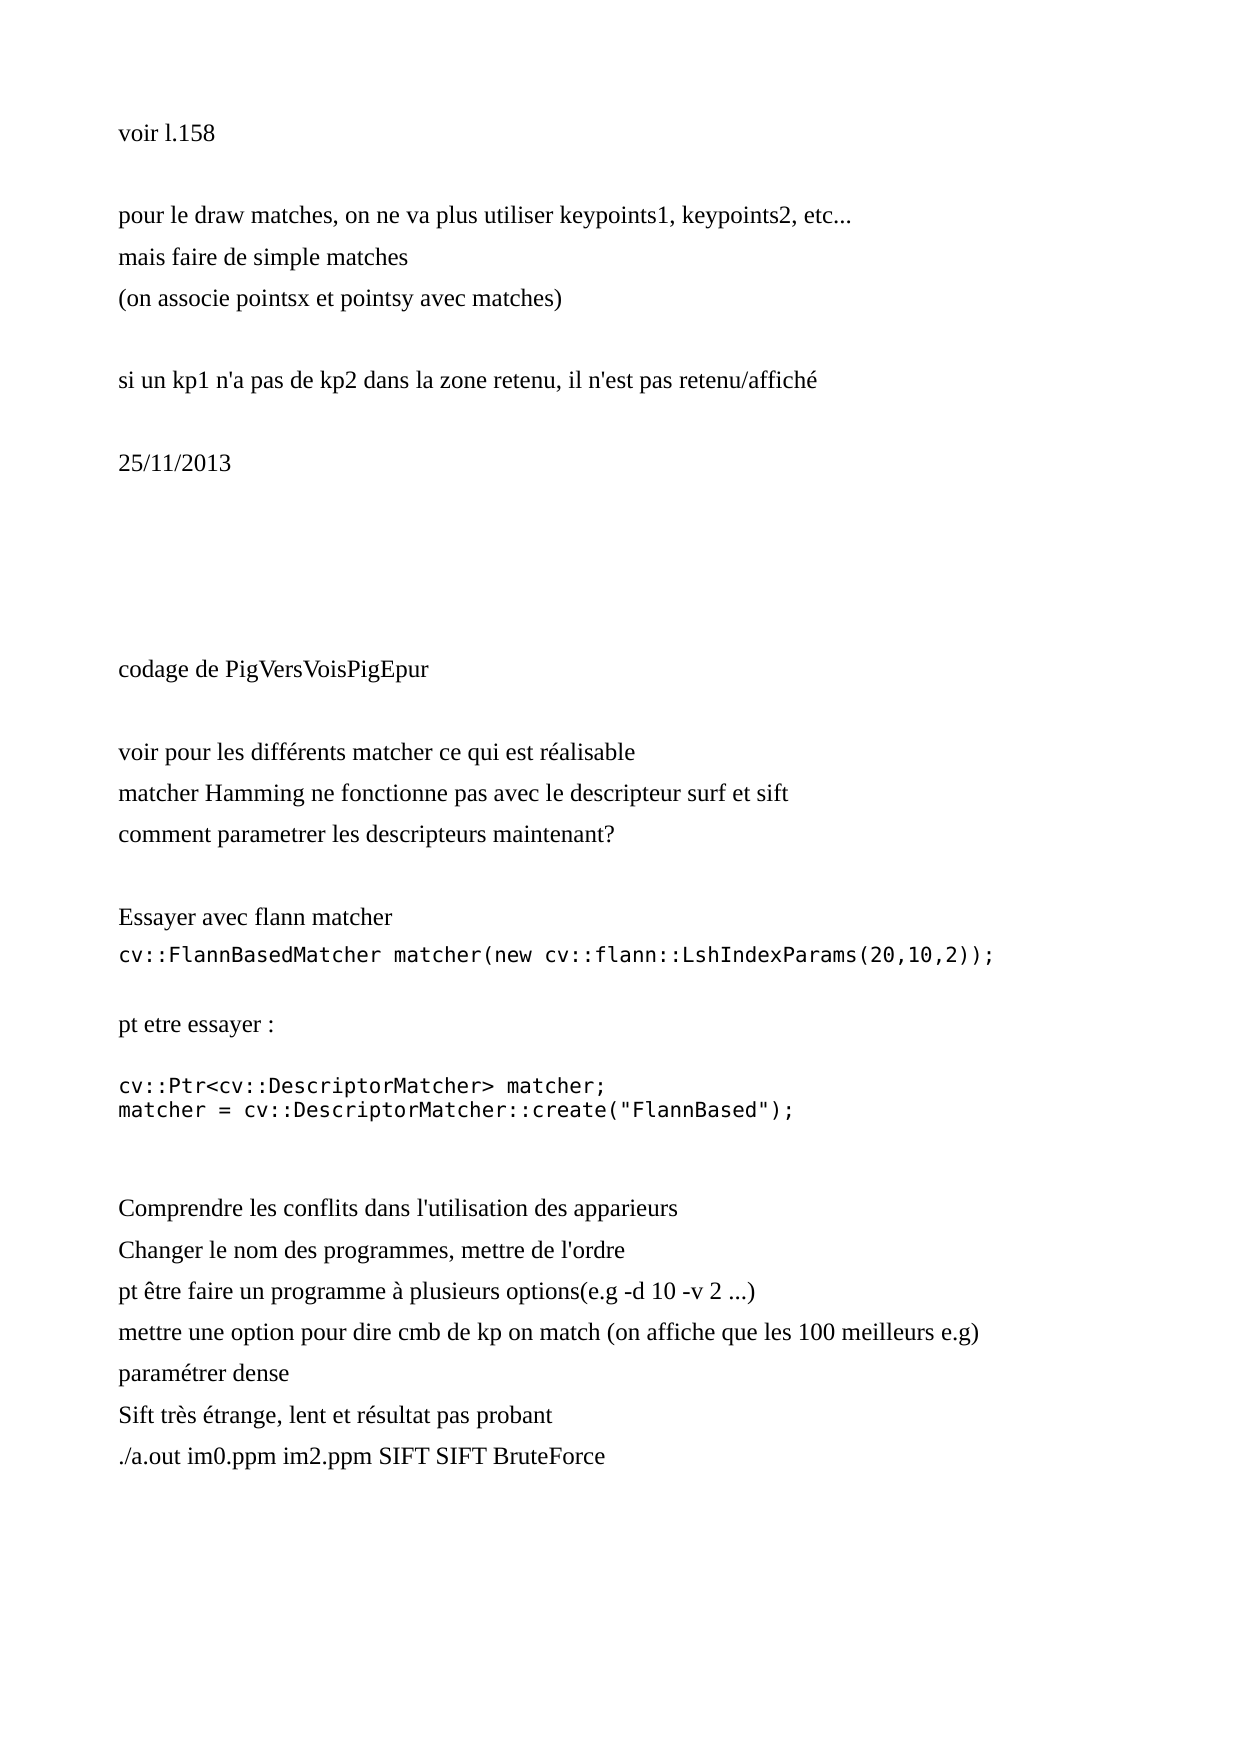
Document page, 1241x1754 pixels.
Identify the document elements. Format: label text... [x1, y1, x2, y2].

text matcher = cv::DescriptorMatcher::create("FlannBased"); [118, 1098, 1122, 1123]
text comment parametrer les descripteurs maintenant? [118, 819, 1122, 848]
text paramétrer dense [118, 1358, 1122, 1387]
text si un kp1 n'a pas de kp2 dans la zone retenu, il n'est pas retenu/affiché [118, 366, 1122, 394]
text mettre une option pour dire cmb de kp on match (on affiche que les 100 meilleurs e.g) [118, 1317, 1122, 1346]
text matcher Hamming ne fonctionne pas avec le descripteur surf et sift [118, 778, 1122, 807]
text cv::Ptr<cv::DescriptorMatcher> matcher; [118, 1074, 1122, 1098]
text voir l.158 [118, 118, 1122, 147]
text 25/11/2013 [118, 448, 1122, 477]
text Essayer avec flann matcher [118, 902, 1122, 931]
text pt être faire un programme à plusieurs options(e.g -d 10 -v 2 ...) [118, 1276, 1122, 1305]
text mais faire de simple matches [118, 242, 1122, 271]
text Sift très étrange, lent et résultat pas probant [118, 1400, 1122, 1428]
text pt etre essayer : [118, 1009, 1122, 1037]
text ./a.out im0.ppm im2.ppm SIFT SIFT BruteForce [118, 1441, 1122, 1470]
text Comprendre les conflits dans l'utilisation des apparieurs [118, 1193, 1122, 1222]
text Changer le nom des programmes, mettre de l'ordre [118, 1235, 1122, 1263]
text voir pour les différents matcher ce qui est réalisable [118, 737, 1122, 766]
text cv::FlannBasedMatcher matcher(new cv::flann::LshIndexParams(20,10,2)); [118, 943, 1122, 967]
text (on associe pointsx et pointsy avec matches) [118, 283, 1122, 312]
text pour le draw matches, on ne va plus utiliser keypoints1, keypoints2, etc... [118, 201, 1122, 229]
text codage de PigVersVoisPigEpur [118, 654, 1122, 683]
